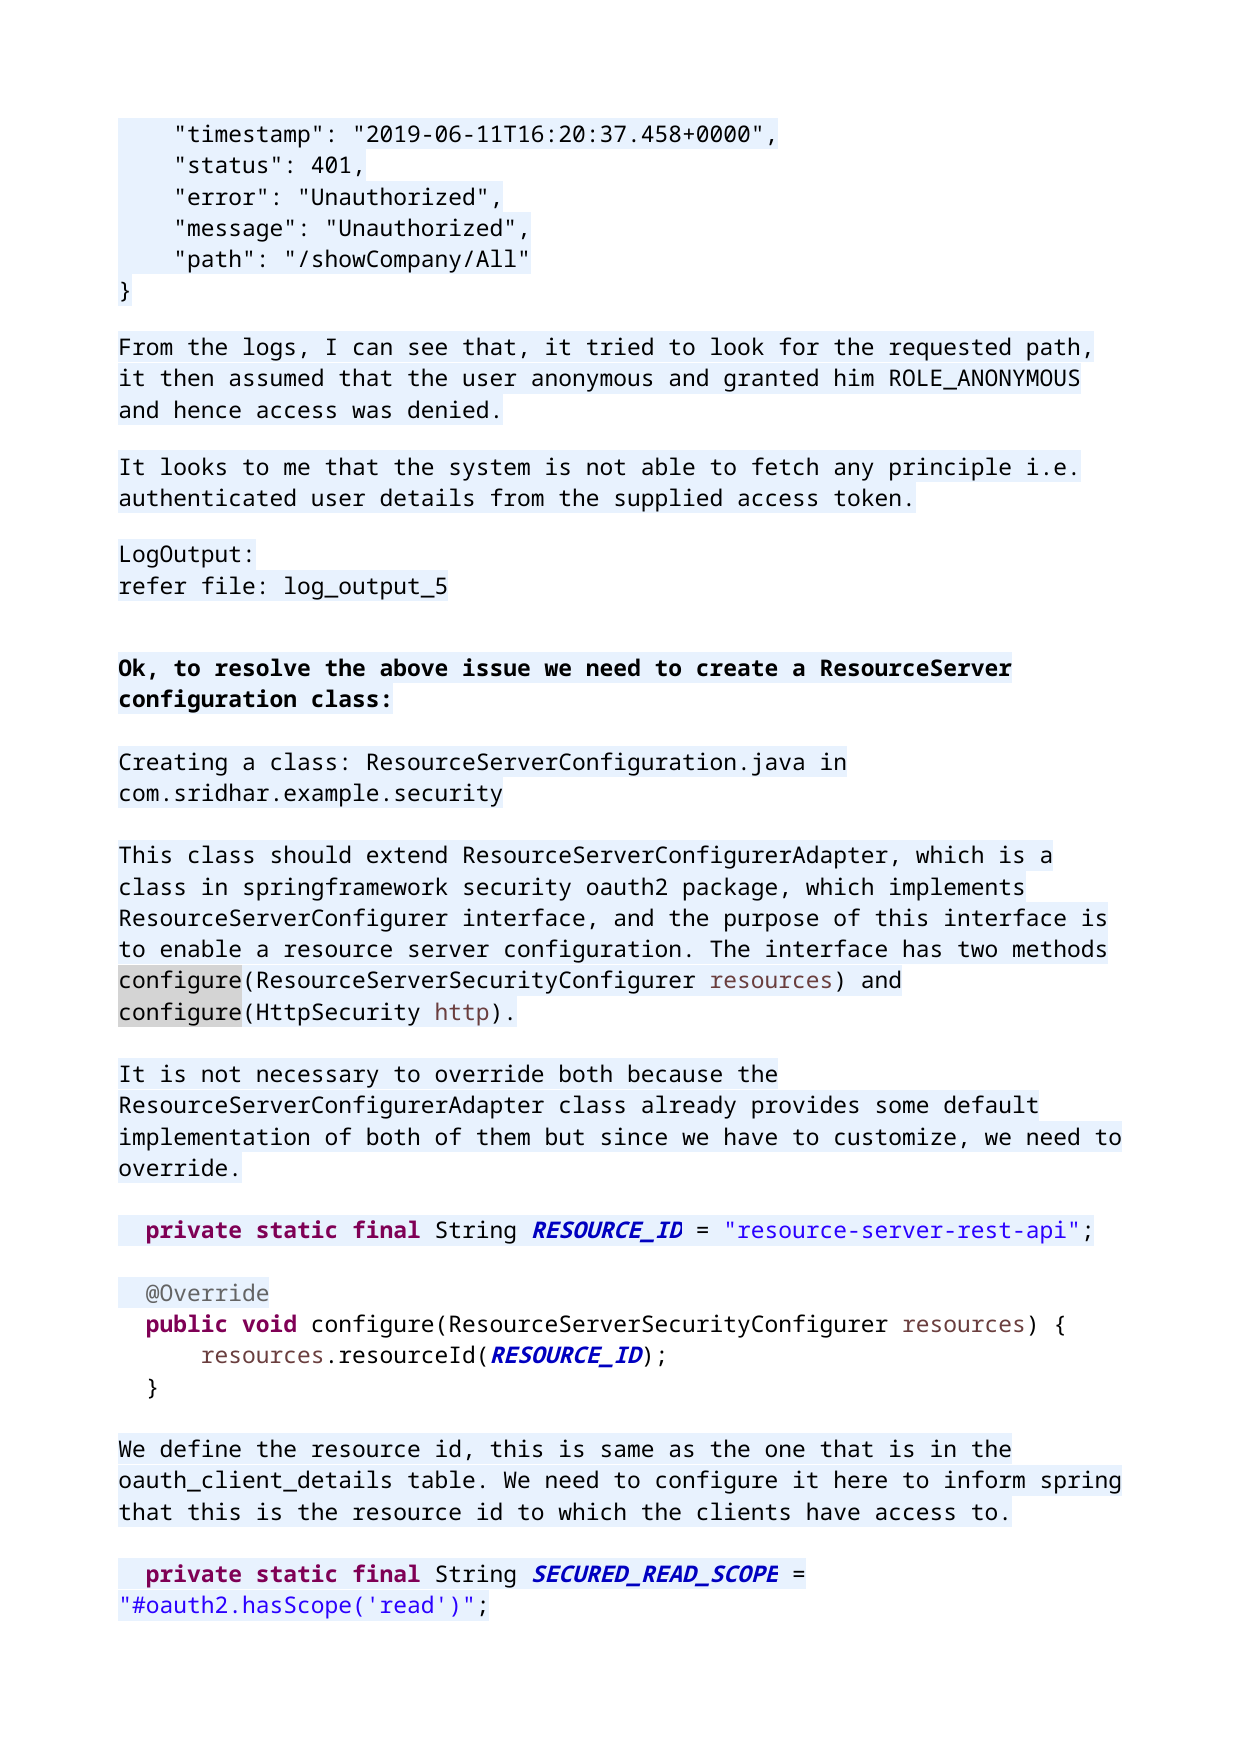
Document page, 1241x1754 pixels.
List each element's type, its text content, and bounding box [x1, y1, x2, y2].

text "message": "Unauthorized", [118, 212, 1122, 243]
text } [118, 1371, 1122, 1402]
text We define the resource id, this is same as the one that is in the oauth_client_details table. We need to configure it here to inform spring that this is the resource id to which the clients have access to. [118, 1433, 1122, 1527]
text refer file: log_output_5 [118, 570, 1122, 601]
text Ok, to resolve the above issue we need to create a ResourceServer configuration class: [118, 652, 1122, 714]
text "error": "Unauthorized", [118, 181, 1122, 212]
text } [118, 274, 1122, 306]
text Creating a class: ResourceServerConfiguration.java in com.sridhar.example.security [118, 746, 1122, 808]
text resources.resourceId(RESOURCE_ID); [118, 1339, 1122, 1371]
text This class should extend ResourceServerConfigurerAdapter, which is a class in springframework security oauth2 package, which implements ResourceServerConfigurer interface, and the purpose of this interface is to enable a resource server configuration. The interface has two methods configure(ResourceServerSecurityConfigurer resources) and configure(HttpSecurity http). [118, 839, 1122, 1027]
text public void configure(ResourceServerSecurityConfigurer resources) { [118, 1308, 1122, 1339]
text LogOutput: [118, 538, 1122, 570]
text "status": 401, [118, 149, 1122, 181]
text It is not necessary to override both because the ResourceServerConfigurerAdapter class already provides some default implementation of both of them but since we have to customize, we need to override. [118, 1058, 1122, 1183]
text private static final String RESOURCE_ID = "resource-server-rest-api"; [118, 1214, 1122, 1246]
text "timestamp": "2019-06-11T16:20:37.458+0000", [118, 118, 1122, 149]
text private static final String SECURED_READ_SCOPE = "#oauth2.hasScope('read')"; [118, 1558, 1122, 1621]
text It looks to me that the system is not able to fetch any principle i.e. authenticated user details from the supplied access token. [118, 450, 1122, 513]
text @Override [118, 1277, 1122, 1308]
text From the logs, I can see that, it tried to look for the requested path, it then assumed that the user anonymous and granted him ROLE_ANONYMOUS and hence access was denied. [118, 331, 1122, 425]
text "path": "/showCompany/All" [118, 243, 1122, 274]
